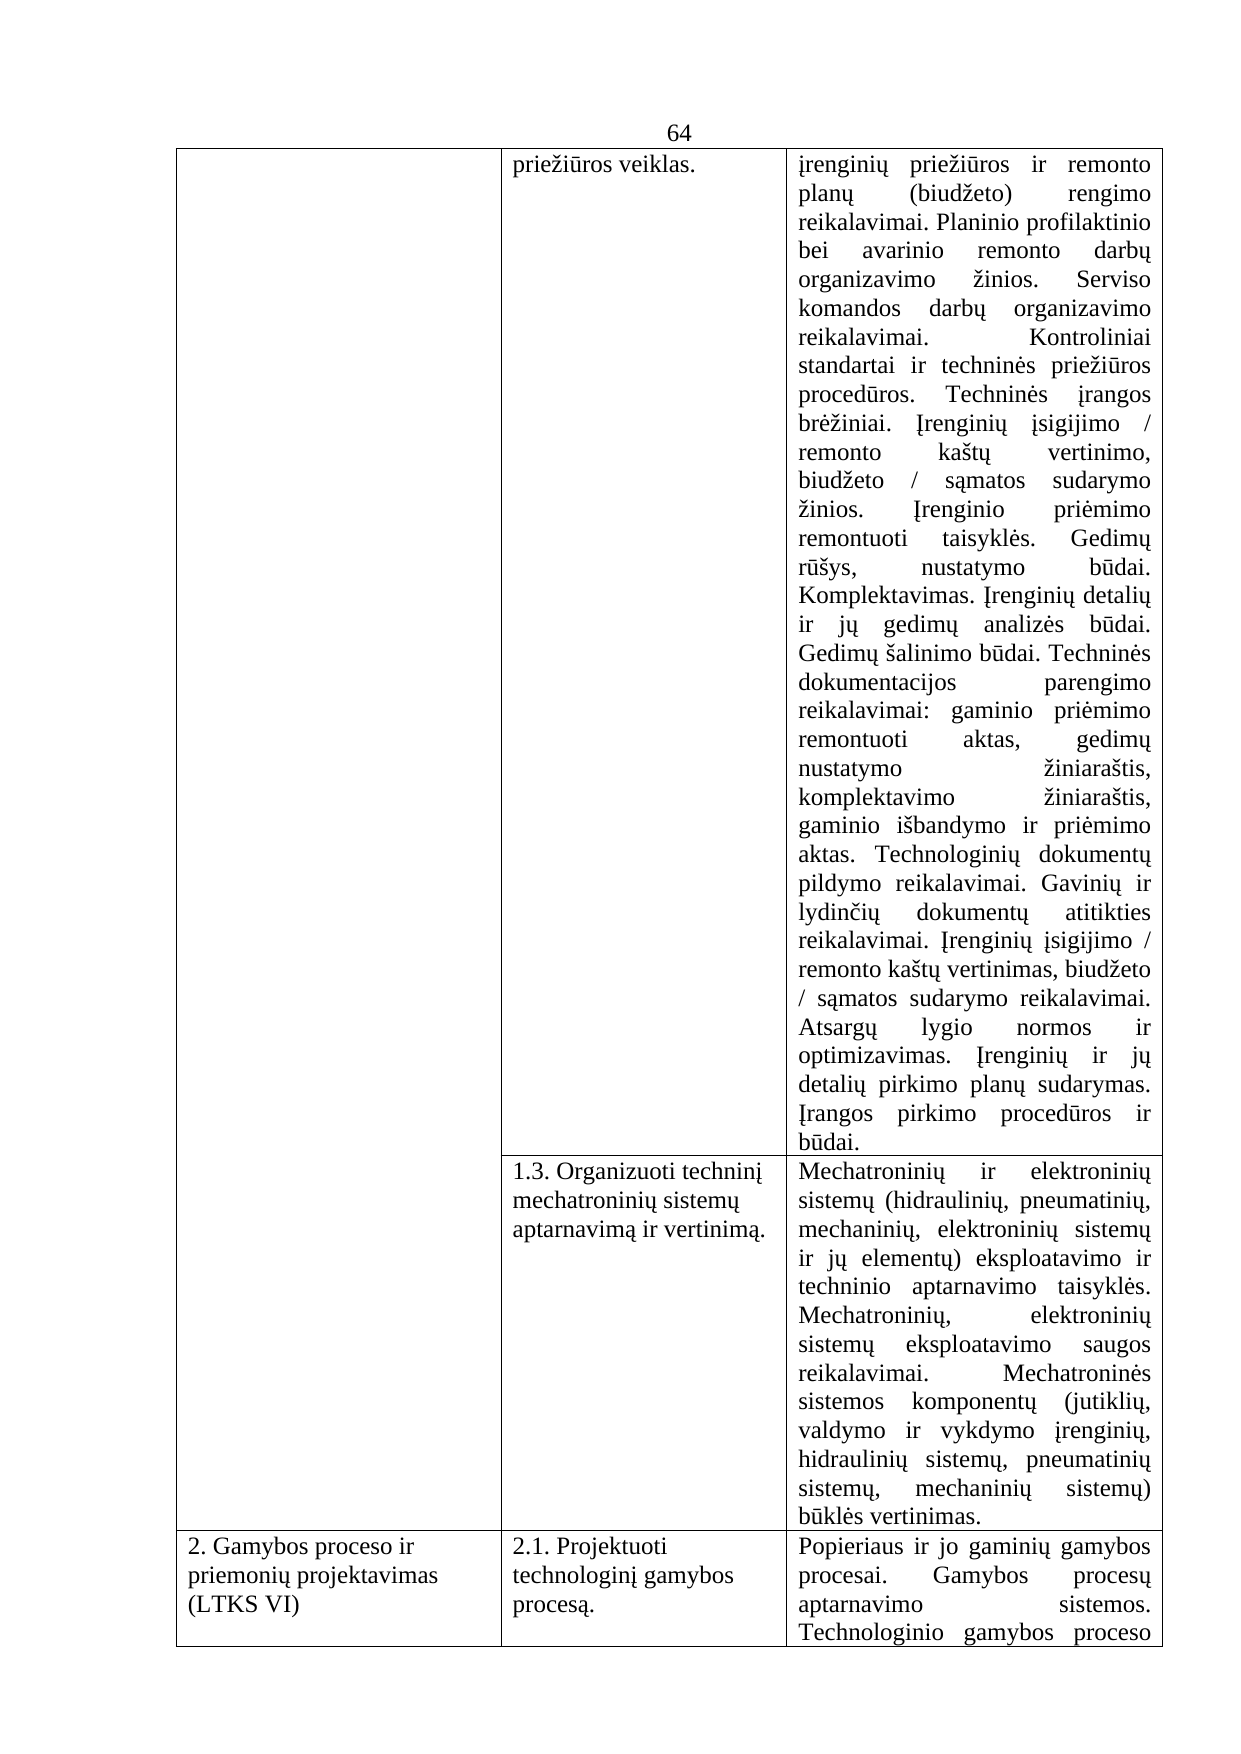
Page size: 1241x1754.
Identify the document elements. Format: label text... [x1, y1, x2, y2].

table_cell [177, 149, 501, 1530]
table_cell 2.1. Projektuoti technologinį gamybos procesą. [502, 1531, 786, 1646]
table_cell Mechatroninių ir elektroninių sistemų (hidraulinių, pneumatinių, mechaninių, elektroninių sistemų ir jų elementų) eksploatavimo ir techninio aptarnavimo taisyklės. Mechatroninių, elektroninių sistemų eksploatavimo saugos reikalavimai. Mechatroninės sistemos komponentų (jutiklių, valdymo ir vykdymo įrenginių, hidraulinių sistemų, pneumatinių sistemų, mechaninių sistemų) būklės vertinimas. [787, 1156, 1162, 1530]
table_cell 2. Gamybos proceso ir priemonių projektavimas (LTKS VI) [177, 1531, 501, 1646]
table_cell įrenginių priežiūros ir remonto planų (biudžeto) rengimo reikalavimai. Planinio profilaktinio bei avarinio remonto darbų organizavimo žinios. Serviso komandos darbų organizavimo reikalavimai. Kontroliniai standartai ir techninės priežiūros procedūros. Techninės įrangos brėžiniai. Įrenginių įsigijimo / remonto kaštų vertinimo, biudžeto / sąmatos sudarymo žinios. Įrenginio priėmimo remontuoti taisyklės. Gedimų rūšys, nustatymo būdai. Komplektavimas. Įrenginių detalių ir jų gedimų analizės būdai. Gedimų šalinimo būdai. Techninės dokumentacijos parengimo reikalavimai: gaminio priėmimo remontuoti aktas, gedimų nustatymo žiniaraštis, komplektavimo žiniaraštis, gaminio išbandymo ir priėmimo aktas. Technologinių dokumentų pildymo reikalavimai. Gavinių ir lydinčių dokumentų atitikties reikalavimai. Įrenginių įsigijimo / remonto kaštų vertinimas, biudžeto / sąmatos sudarymo reikalavimai. Atsargų lygio normos ir optimizavimas. Įrenginių ir jų detalių pirkimo planų sudarymas. Įrangos pirkimo procedūros ir būdai. [787, 149, 1162, 1155]
table_cell Popieriaus ir jo gaminių gamybos procesai. Gamybos procesų aptarnavimo sistemos. Technologinio gamybos proceso [787, 1531, 1162, 1646]
table_cell priežiūros veiklas. [502, 149, 786, 1155]
table_cell 1.3. Organizuoti techninį mechatroninių sistemų aptarnavimą ir vertinimą. [502, 1156, 786, 1530]
